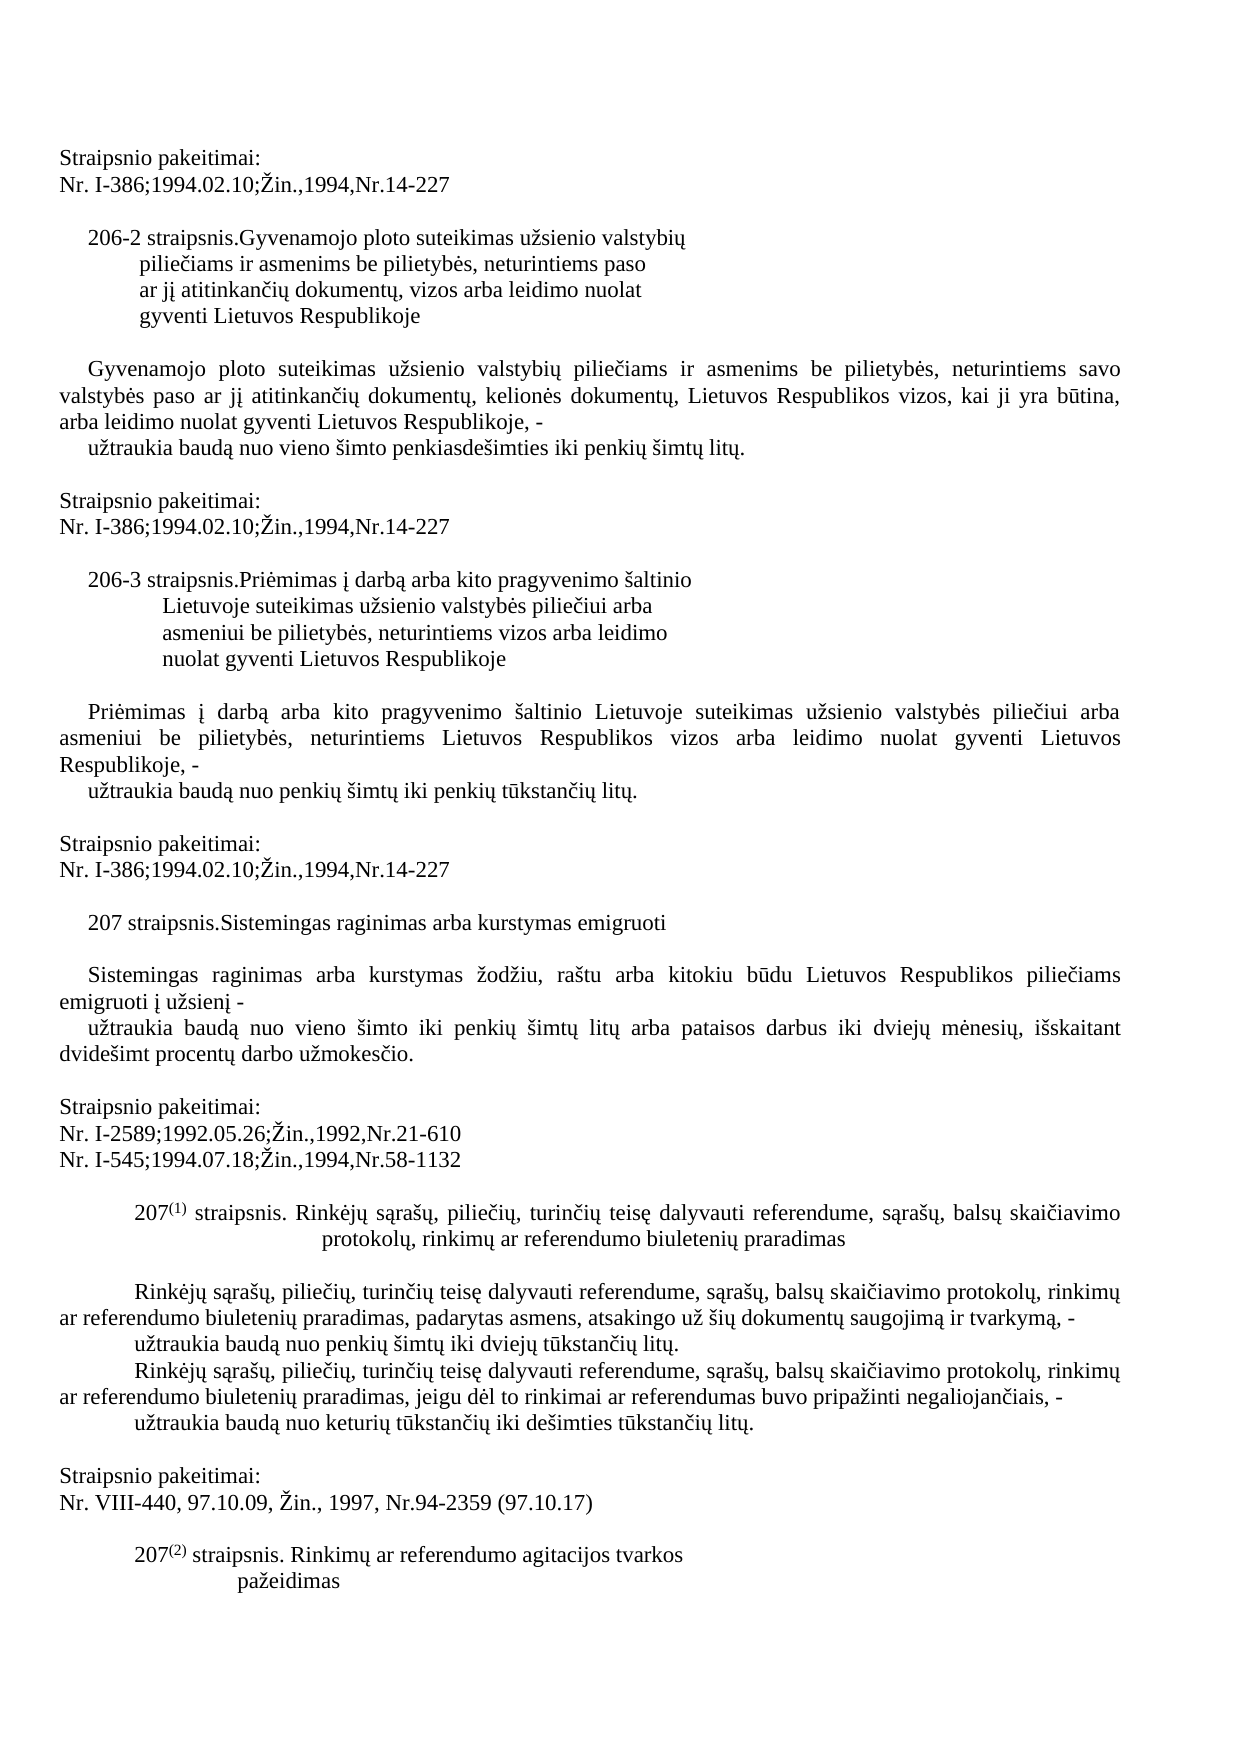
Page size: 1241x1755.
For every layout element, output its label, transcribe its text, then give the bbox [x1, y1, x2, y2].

text Rinkėjų sąrašų, piliečių, turinčių teisę dalyvauti referendume, sąrašų, balsų skaičiavimo protokolų, rinkimų ar referendumo biuletenių praradimas, jeigu dėl to rinkimai ar referendumas buvo pripažinti negaliojančiais, - [59, 1357, 1122, 1409]
text piliečiams ir asmenims be pilietybės, neturintiems paso [59, 250, 1122, 276]
text 207 straipsnis.Sistemingas raginimas arba kurstymas emigruoti [59, 909, 1122, 935]
text 207(2) straipsnis. Rinkimų ar referendumo agitacijos tvarkos [59, 1541, 1122, 1568]
text Straipsnio pakeitimai: [59, 144, 1122, 171]
text Nr. I-386;1994.02.10;Žin.,1994,Nr.14-227 [59, 513, 1122, 540]
text Nr. I-2589;1992.05.26;Žin.,1992,Nr.21-610 [59, 1119, 1122, 1146]
text Priėmimas į darbą arba kito pragyvenimo šaltinio Lietuvoje suteikimas užsienio valstybės piliečiui arba asmeniui be pilietybės, neturintiems Lietuvos Respublikos vizos arba leidimo nuolat gyventi Lietuvos Respublikoje, - [59, 698, 1122, 777]
text gyventi Lietuvos Respublikoje [59, 303, 1122, 329]
text Nr. VIII-440, 97.10.09, Žin., 1997, Nr.94-2359 (97.10.17) [59, 1488, 1122, 1515]
text ar jį atitinkančių dokumentų, vizos arba leidimo nuolat [59, 276, 1122, 303]
text nuolat gyventi Lietuvos Respublikoje [59, 645, 1122, 672]
text Rinkėjų sąrašų, piliečių, turinčių teisę dalyvauti referendume, sąrašų, balsų skaičiavimo protokolų, rinkimų ar referendumo biuletenių praradimas, padarytas asmens, atsakingo už šių dokumentų saugojimą ir tvarkymą, - [59, 1278, 1122, 1330]
text pažeidimas [59, 1568, 1122, 1594]
text užtraukia baudą nuo penkių šimtų iki dviejų tūkstančių litų. [59, 1330, 1122, 1357]
text Straipsnio pakeitimai: [59, 1462, 1122, 1488]
text Straipsnio pakeitimai: [59, 830, 1122, 856]
text Straipsnio pakeitimai: [59, 1093, 1122, 1119]
text Gyvenamojo ploto suteikimas užsienio valstybių piliečiams ir asmenims be pilietybės, neturintiems savo valstybės paso ar jį atitinkančių dokumentų, kelionės dokumentų, Lietuvos Respublikos vizos, kai ji yra būtina, arba leidimo nuolat gyventi Lietuvos Respublikoje, - [59, 355, 1122, 434]
text užtraukia baudą nuo keturių tūkstančių iki dešimties tūkstančių litų. [59, 1409, 1122, 1436]
text Lietuvoje suteikimas užsienio valstybės piliečiui arba [59, 592, 1122, 619]
text užtraukia baudą nuo vieno šimto penkiasdešimties iki penkių šimtų litų. [59, 434, 1122, 461]
text Nr. I-545;1994.07.18;Žin.,1994,Nr.58-1132 [59, 1146, 1122, 1172]
text užtraukia baudą nuo penkių šimtų iki penkių tūkstančių litų. [59, 777, 1122, 803]
text Nr. I-386;1994.02.10;Žin.,1994,Nr.14-227 [59, 856, 1122, 882]
text Straipsnio pakeitimai: [59, 487, 1122, 513]
text asmeniui be pilietybės, neturintiems vizos arba leidimo [59, 619, 1122, 645]
text 206-3 straipsnis.Priėmimas į darbą arba kito pragyvenimo šaltinio [59, 566, 1122, 592]
text 207(1) straipsnis. Rinkėjų sąrašų, piliečių, turinčių teisę dalyvauti referendume, sąrašų, balsų skaičiavimo protokolų, rinkimų ar referendumo biuletenių praradimas [134, 1199, 1122, 1251]
text Sistemingas raginimas arba kurstymas žodžiu, raštu arba kitokiu būdu Lietuvos Respublikos piliečiams emigruoti į užsienį - [59, 961, 1122, 1014]
text užtraukia baudą nuo vieno šimto iki penkių šimtų litų arba pataisos darbus iki dviejų mėnesių, išskaitant dvidešimt procentų darbo užmokesčio. [59, 1014, 1122, 1067]
text Nr. I-386;1994.02.10;Žin.,1994,Nr.14-227 [59, 171, 1122, 197]
text 206-2 straipsnis.Gyvenamojo ploto suteikimas užsienio valstybių [59, 223, 1122, 250]
